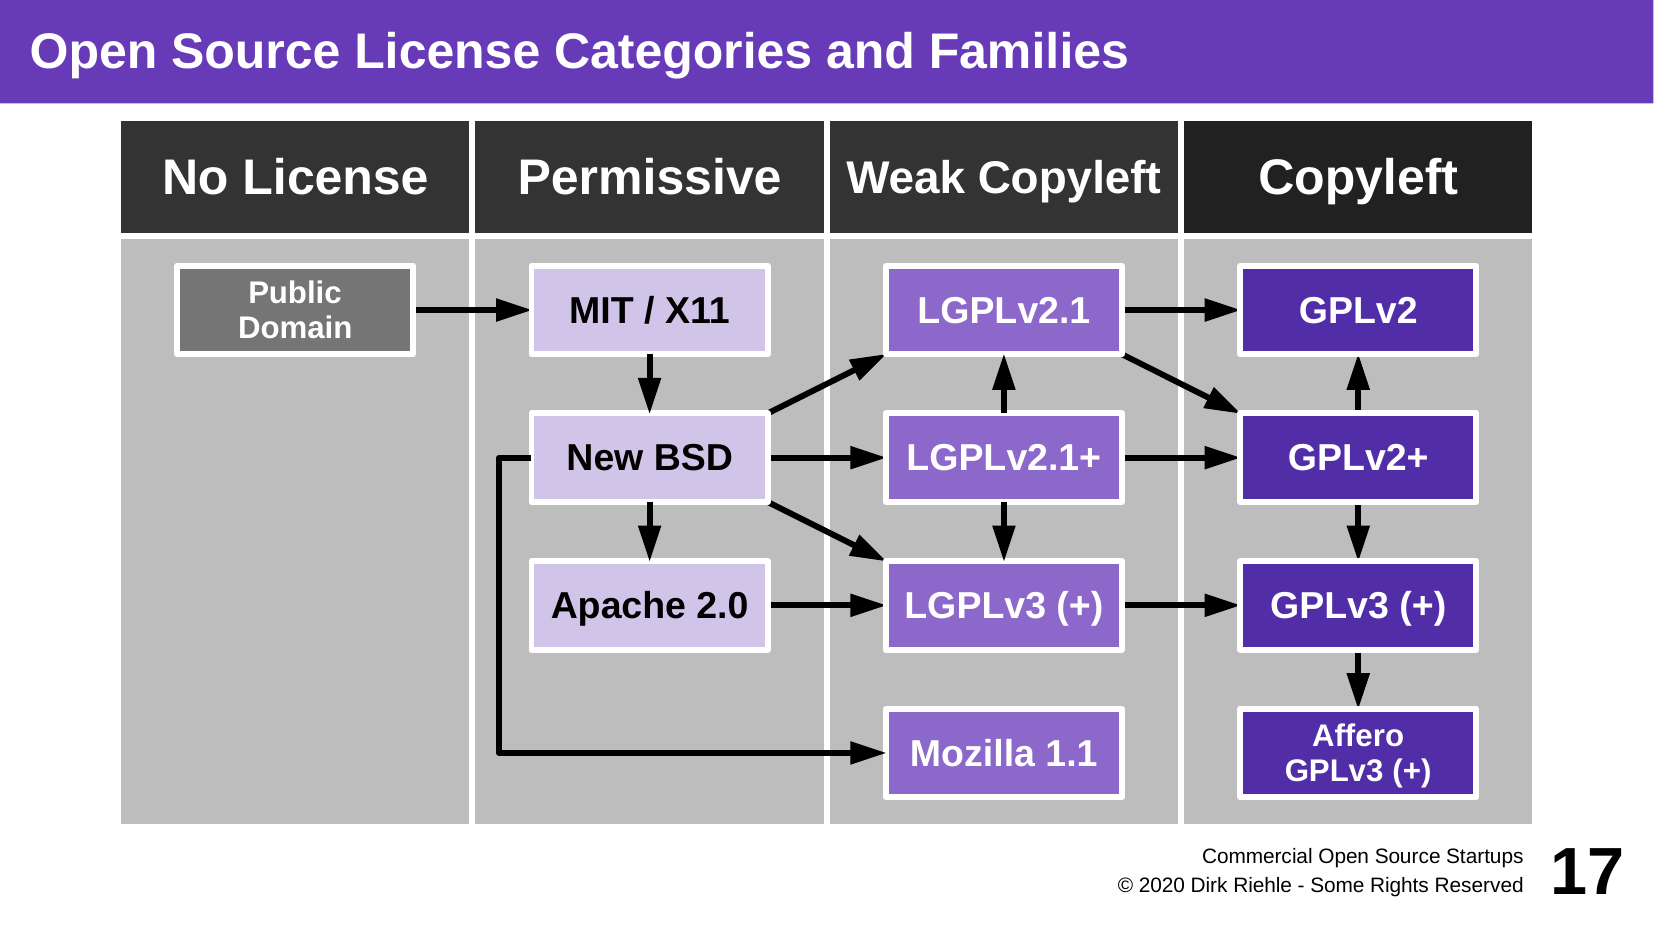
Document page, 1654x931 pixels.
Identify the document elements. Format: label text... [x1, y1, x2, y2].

text_box New BSD [531, 413, 768, 502]
text_box Weak Copyleft [827, 118, 1181, 237]
text_box No License [118, 118, 473, 237]
text_box LGPLv2.1 [885, 265, 1123, 355]
text_box Mozilla 1.1 [885, 708, 1123, 798]
text_box Affero GPLv3 (+) [1240, 708, 1477, 798]
text_box LGPLv3 (+) [885, 561, 1123, 650]
text_box Apache 2.0 [531, 561, 768, 650]
title Open Source License Categories and Families [0, 0, 1654, 104]
text_box [118, 237, 1536, 827]
text_box Copyleft [1181, 118, 1536, 237]
text_box Permissive [473, 118, 827, 237]
text_box GPLv2 [1240, 265, 1477, 355]
text_box MIT / X11 [531, 265, 768, 355]
text_box GPLv3 (+) [1240, 561, 1477, 650]
text_box GPLv2+ [1240, 413, 1477, 502]
text_box Public Domain [177, 265, 414, 355]
text_box LGPLv2.1+ [885, 413, 1123, 502]
